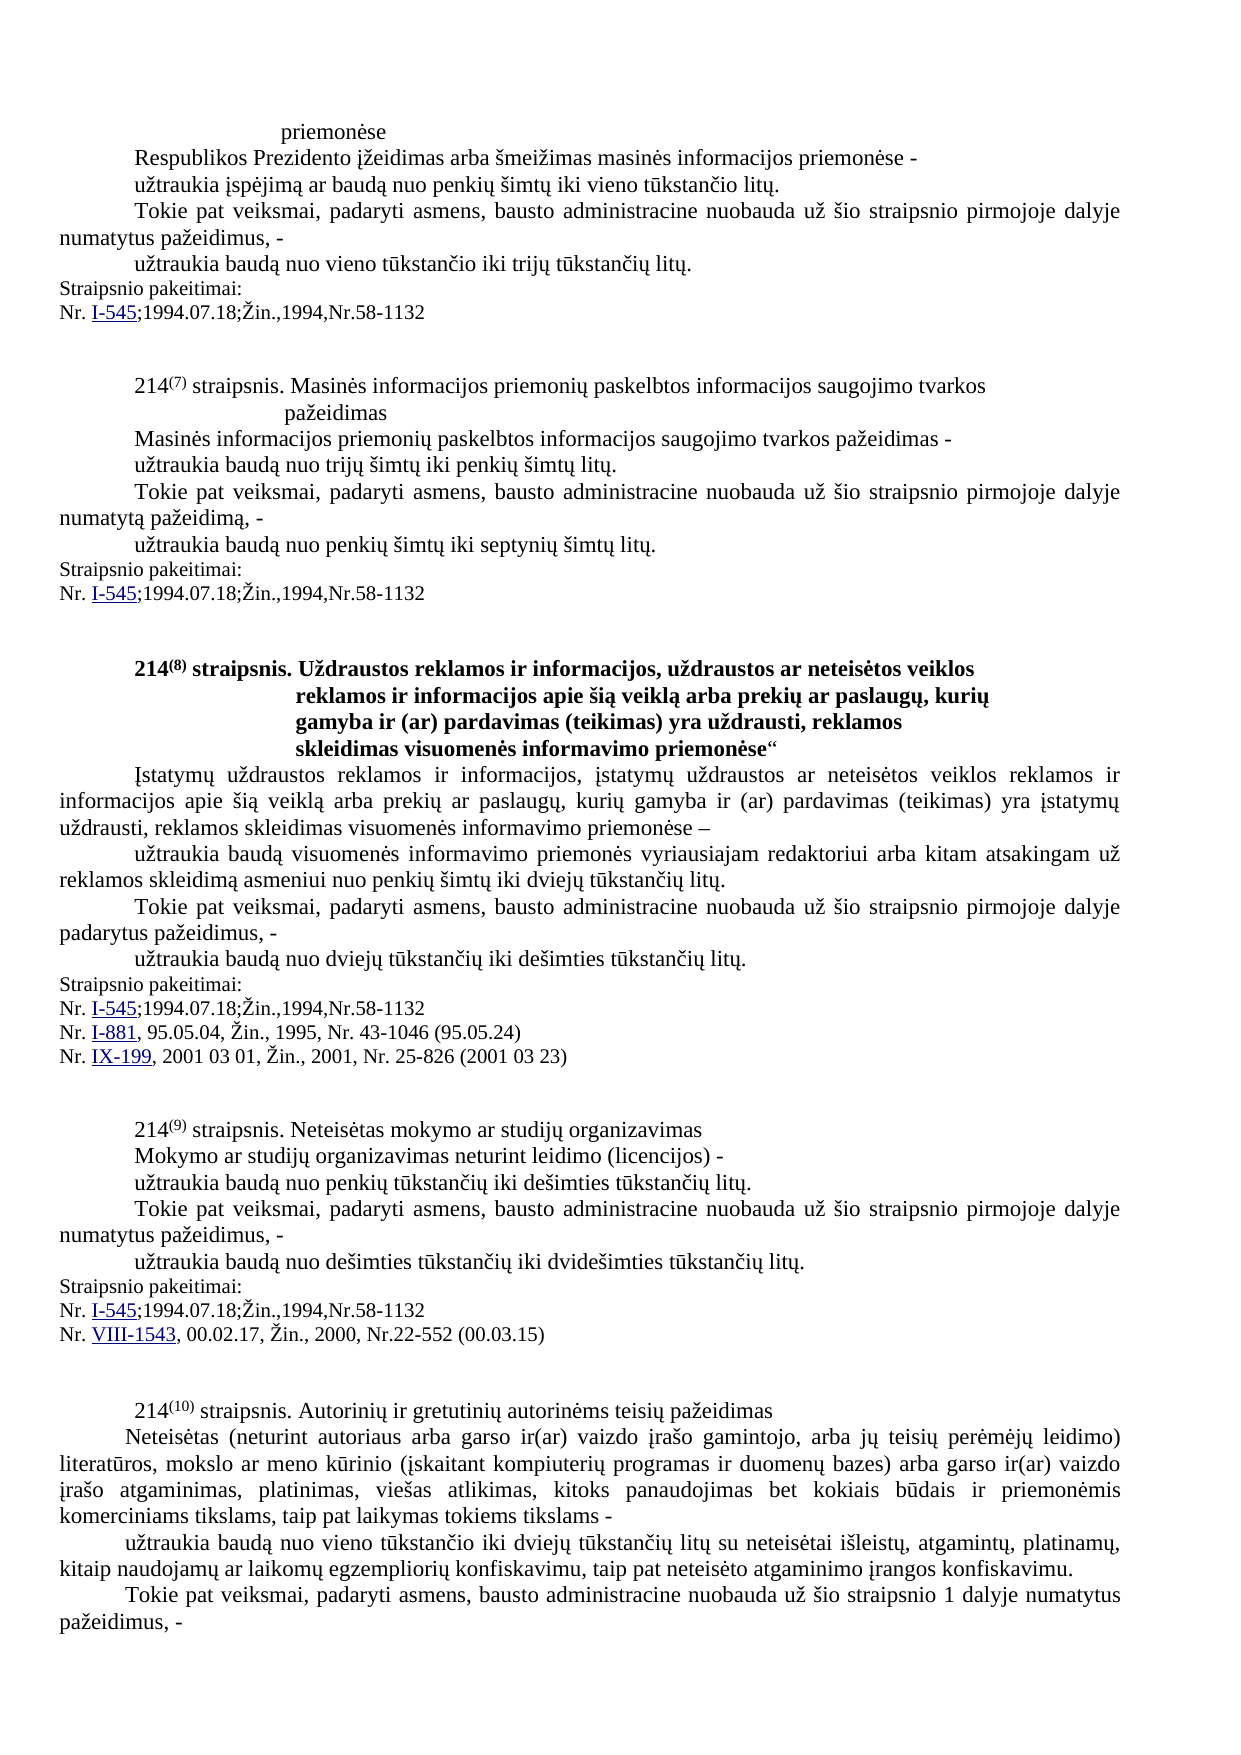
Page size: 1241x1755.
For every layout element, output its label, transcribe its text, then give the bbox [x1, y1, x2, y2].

text Tokie pat veiksmai, padaryti asmens, bausto administracine nuobauda už šio straipsnio 1 dalyje numatytus pažeidimus, - [59, 1581, 1122, 1634]
text gamyba ir (ar) pardavimas (teikimas) yra uždrausti, reklamos [295, 708, 1122, 734]
text 214(8) straipsnis. Uždraustos reklamos ir informacijos, uždraustos ar neteisėtos veiklos [134, 656, 1122, 682]
text užtraukia baudą nuo penkių šimtų iki septynių šimtų litų. [59, 531, 1122, 557]
text skleidimas visuomenės informavimo priemonėse“ [295, 734, 1122, 761]
text 214(7) straipsnis. Masinės informacijos priemonių paskelbtos informacijos saugojimo tvarkos [59, 372, 1122, 399]
text Straipsnio pakeitimai: [59, 972, 1122, 996]
text Respublikos Prezidento įžeidimas arba šmeižimas masinės informacijos priemonėse - [59, 144, 1122, 171]
text Straipsnio pakeitimai: [59, 276, 1122, 300]
text Įstatymų uždraustos reklamos ir informacijos, įstatymų uždraustos ar neteisėtos veiklos reklamos ir informacijos apie šią veiklą arba prekių ar paslaugų, kurių gamyba ir (ar) pardavimas (teikimas) yra įstatymų uždrausti, reklamos skleidimas visuomenės informavimo priemonėse – [59, 761, 1122, 840]
text užtraukia baudą nuo dviejų tūkstančių iki dešimties tūkstančių litų. [59, 945, 1122, 972]
text Neteisėtas (neturint autoriaus arba garso ir(ar) vaizdo įrašo gamintojo, arba jų teisių perėmėjų leidimo) literatūros, mokslo ar meno kūrinio (įskaitant kompiuterių programas ir duomenų bazes) arba garso ir(ar) vaizdo įrašo atgaminimas, platinimas, viešas atlikimas, kitoks panaudojimas bet kokiais būdais ir priemonėmis komerciniams tikslams, taip pat laikymas tokiems tikslams - [59, 1423, 1122, 1529]
text Nr. I-545;1994.07.18;Žin.,1994,Nr.58-1132 [59, 581, 1122, 605]
text užtraukia baudą nuo trijų šimtų iki penkių šimtų litų. [59, 452, 1122, 478]
text Tokie pat veiksmai, padaryti asmens, bausto administracine nuobauda už šio straipsnio pirmojoje dalyje padarytus pažeidimus, - [59, 893, 1122, 945]
text Tokie pat veiksmai, padaryti asmens, bausto administracine nuobauda už šio straipsnio pirmojoje dalyje numatytus pažeidimus, - [59, 197, 1122, 250]
text Nr. I-545;1994.07.18;Žin.,1994,Nr.58-1132 [59, 1298, 1122, 1322]
text priemonėse [59, 118, 1122, 144]
text Nr. VIII-1543, 00.02.17, Žin., 2000, Nr.22-552 (00.03.15) [59, 1322, 1122, 1346]
text pažeidimas [209, 399, 1122, 425]
text Nr. I-545;1994.07.18;Žin.,1994,Nr.58-1132 [59, 996, 1122, 1020]
text Nr. IX-199, 2001 03 01, Žin., 2001, Nr. 25-826 (2001 03 23) [59, 1044, 1122, 1068]
text užtraukia baudą nuo vieno tūkstančio iki trijų tūkstančių litų. [59, 250, 1122, 276]
text Nr. I-545;1994.07.18;Žin.,1994,Nr.58-1132 [59, 300, 1122, 324]
text 214(10) straipsnis. Autorinių ir gretutinių autorinėms teisių pažeidimas [59, 1397, 1122, 1423]
text Tokie pat veiksmai, padaryti asmens, bausto administracine nuobauda už šio straipsnio pirmojoje dalyje numatytus pažeidimus, - [59, 1195, 1122, 1248]
text Nr. I-881, 95.05.04, Žin., 1995, Nr. 43-1046 (95.05.24) [59, 1020, 1122, 1044]
text Mokymo ar studijų organizavimas neturint leidimo (licencijos) - [59, 1142, 1122, 1169]
text reklamos ir informacijos apie šią veiklą arba prekių ar paslaugų, kurių [295, 682, 1122, 708]
text Tokie pat veiksmai, padaryti asmens, bausto administracine nuobauda už šio straipsnio pirmojoje dalyje numatytą pažeidimą, - [59, 478, 1122, 531]
text Straipsnio pakeitimai: [59, 1274, 1122, 1298]
text užtraukia baudą nuo vieno tūkstančio iki dviejų tūkstančių litų su neteisėtai išleistų, atgamintų, platinamų, kitaip naudojamų ar laikomų egzempliorių konfiskavimu, taip pat neteisėto atgaminimo įrangos konfiskavimu. [59, 1529, 1122, 1581]
text užtraukia baudą visuomenės informavimo priemonės vyriausiajam redaktoriui arba kitam atsakingam už reklamos skleidimą asmeniui nuo penkių šimtų iki dviejų tūkstančių litų. [59, 840, 1122, 893]
text Masinės informacijos priemonių paskelbtos informacijos saugojimo tvarkos pažeidimas - [59, 425, 1122, 452]
text užtraukia įspėjimą ar baudą nuo penkių šimtų iki vieno tūkstančio litų. [59, 171, 1122, 197]
text užtraukia baudą nuo penkių tūkstančių iki dešimties tūkstančių litų. [59, 1169, 1122, 1195]
text 214(9) straipsnis. Neteisėtas mokymo ar studijų organizavimas [59, 1116, 1122, 1142]
text užtraukia baudą nuo dešimties tūkstančių iki dvidešimties tūkstančių litų. [59, 1248, 1122, 1274]
text Straipsnio pakeitimai: [59, 557, 1122, 581]
